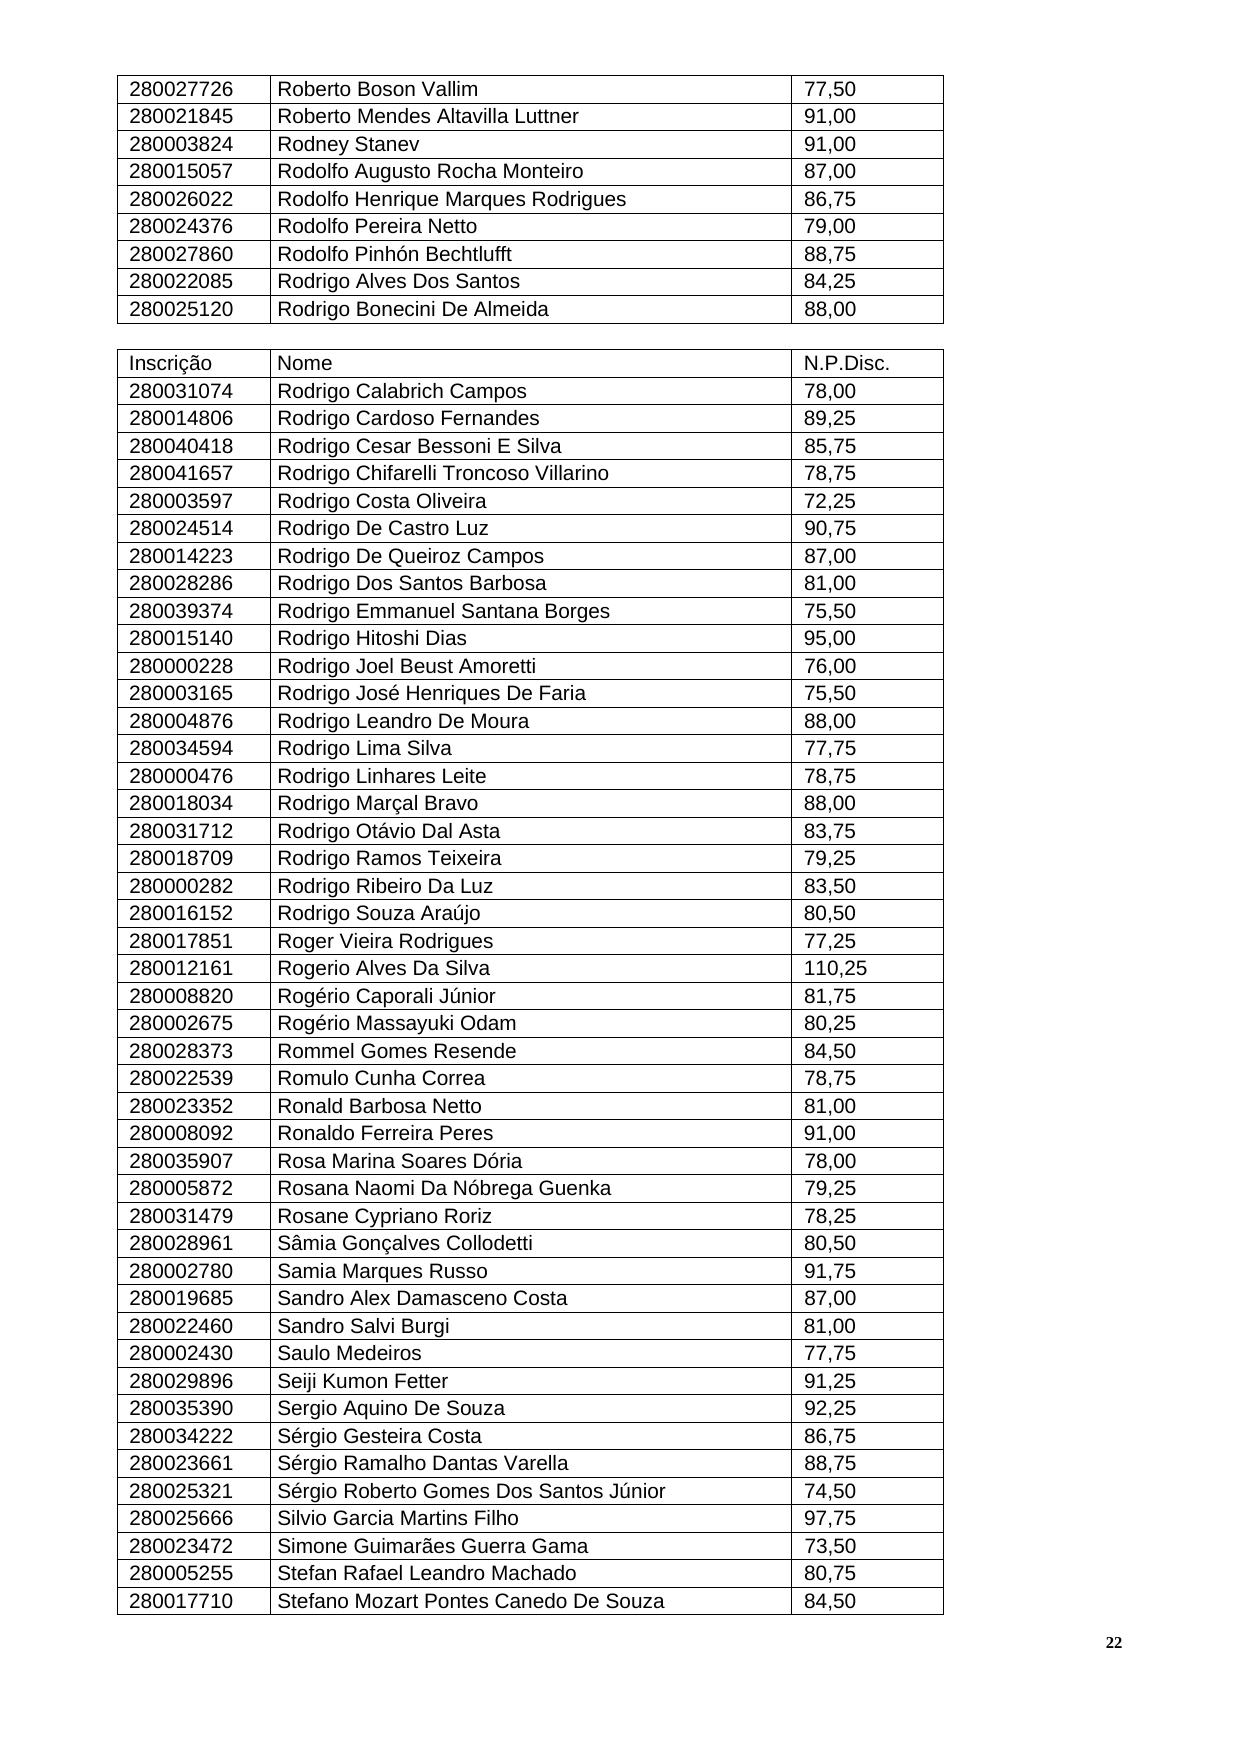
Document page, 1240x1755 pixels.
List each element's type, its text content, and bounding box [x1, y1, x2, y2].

table_cell 110,25 [792, 955, 943, 982]
table_cell 79,25 [792, 1175, 943, 1202]
table_cell 81,00 [792, 1093, 943, 1119]
table_cell 77,75 [792, 735, 943, 762]
table_cell Stefan Rafael Leandro Machado [271, 1560, 791, 1587]
table_cell 78,00 [792, 378, 943, 404]
table_cell Rodrigo Costa Oliveira [271, 488, 791, 514]
table_cell 76,00 [792, 653, 943, 679]
table_cell 95,00 [792, 625, 943, 652]
table_cell Rodrigo Hitoshi Dias [271, 625, 791, 652]
table_cell Rodrigo Ramos Teixeira [271, 845, 791, 872]
table_cell 88,00 [792, 296, 943, 322]
table_cell Stefano Mozart Pontes Canedo De Souza [271, 1588, 791, 1614]
table_cell 74,50 [792, 1478, 943, 1504]
table_cell Ronald Barbosa Netto [271, 1093, 791, 1119]
table_cell 280039374 [118, 598, 270, 624]
table_cell Rodrigo Chifarelli Troncoso Villarino [271, 460, 791, 487]
table_cell Rodrigo Lima Silva [271, 735, 791, 762]
table_cell 280002675 [118, 1010, 270, 1037]
table_cell Roberto Mendes Altavilla Luttner [271, 104, 791, 130]
table_cell 84,50 [792, 1038, 943, 1064]
table_cell 280028373 [118, 1038, 270, 1064]
table_cell Seiji Kumon Fetter [271, 1368, 791, 1394]
table_cell 280029896 [118, 1368, 270, 1394]
table_cell 280021845 [118, 104, 270, 130]
table_header N.P.Disc. [792, 350, 943, 377]
table_cell 280026022 [118, 186, 270, 212]
table_cell 78,75 [792, 460, 943, 487]
table_cell Rodolfo Pinhón Bechtlufft [271, 241, 791, 267]
table_cell Rodrigo Marçal Bravo [271, 790, 791, 817]
table_cell 75,50 [792, 598, 943, 624]
table_cell 280028961 [118, 1230, 270, 1257]
table_cell 77,75 [792, 1340, 943, 1367]
table_cell Rogério Caporali Júnior [271, 983, 791, 1009]
table_cell 78,75 [792, 1065, 943, 1092]
table_cell 280004876 [118, 708, 270, 734]
table_cell 280025666 [118, 1505, 270, 1532]
table_cell 280027726 [118, 76, 270, 102]
table_cell 280018709 [118, 845, 270, 872]
table_cell Sérgio Ramalho Dantas Varella [271, 1450, 791, 1477]
table_cell 81,00 [792, 1313, 943, 1339]
table_cell 280000228 [118, 653, 270, 679]
table_cell 280040418 [118, 433, 270, 459]
table_cell 280008820 [118, 983, 270, 1009]
table_cell 72,25 [792, 488, 943, 514]
table_cell Rodrigo De Castro Luz [271, 515, 791, 542]
table_cell 280005872 [118, 1175, 270, 1202]
table_cell 280019685 [118, 1285, 270, 1312]
table_cell 79,25 [792, 845, 943, 872]
table_cell 280035907 [118, 1148, 270, 1174]
table_cell Rogerio Alves Da Silva [271, 955, 791, 982]
table_cell Rodrigo Cesar Bessoni E Silva [271, 433, 791, 459]
table_cell Roberto Boson Vallim [271, 76, 791, 102]
table_cell Rodrigo Joel Beust Amoretti [271, 653, 791, 679]
table_cell Sâmia Gonçalves Collodetti [271, 1230, 791, 1257]
table_cell Simone Guimarães Guerra Gama [271, 1533, 791, 1559]
table_cell 280002780 [118, 1258, 270, 1284]
table_cell Rodrigo Leandro De Moura [271, 708, 791, 734]
table_cell Rodrigo Calabrich Campos [271, 378, 791, 404]
table_cell 280012161 [118, 955, 270, 982]
table_cell Rosane Cypriano Roriz [271, 1203, 791, 1229]
table_cell 80,50 [792, 900, 943, 927]
table_cell 280015057 [118, 159, 270, 185]
table_cell Rodrigo José Henriques De Faria [271, 680, 791, 707]
table_cell 280005255 [118, 1560, 270, 1587]
table_cell Rodrigo Cardoso Fernandes [271, 405, 791, 432]
table_cell 280031479 [118, 1203, 270, 1229]
table_cell Rosa Marina Soares Dória [271, 1148, 791, 1174]
table_cell 86,75 [792, 1423, 943, 1449]
table_cell 97,75 [792, 1505, 943, 1532]
table_cell 280034594 [118, 735, 270, 762]
table_cell 91,00 [792, 104, 943, 130]
table_cell 88,00 [792, 790, 943, 817]
table_cell 80,50 [792, 1230, 943, 1257]
table_cell Rodrigo Souza Araújo [271, 900, 791, 927]
table_cell 88,75 [792, 1450, 943, 1477]
table_cell 280024376 [118, 214, 270, 240]
table_cell 91,00 [792, 131, 943, 157]
table_cell Ronaldo Ferreira Peres [271, 1120, 791, 1147]
table_cell Sérgio Roberto Gomes Dos Santos Júnior [271, 1478, 791, 1504]
table_cell 280034222 [118, 1423, 270, 1449]
table_cell 280024514 [118, 515, 270, 542]
table_cell 88,75 [792, 241, 943, 267]
table_cell 280008092 [118, 1120, 270, 1147]
table_cell Sergio Aquino De Souza [271, 1395, 791, 1422]
table_cell Roger Vieira Rodrigues [271, 928, 791, 954]
table_cell 280025321 [118, 1478, 270, 1504]
table_cell 83,50 [792, 873, 943, 899]
table_cell Saulo Medeiros [271, 1340, 791, 1367]
table_cell 92,25 [792, 1395, 943, 1422]
table_cell Rodolfo Henrique Marques Rodrigues [271, 186, 791, 212]
table_cell 91,25 [792, 1368, 943, 1394]
table_cell 87,00 [792, 159, 943, 185]
table_cell 280041657 [118, 460, 270, 487]
table_cell Romulo Cunha Correa [271, 1065, 791, 1092]
table_cell 280014806 [118, 405, 270, 432]
table_cell 280000282 [118, 873, 270, 899]
table_cell 75,50 [792, 680, 943, 707]
table_cell 77,50 [792, 76, 943, 102]
table_cell 84,25 [792, 269, 943, 295]
table_cell Rodrigo Linhares Leite [271, 763, 791, 789]
table_cell 85,75 [792, 433, 943, 459]
table_cell 87,00 [792, 543, 943, 569]
table_cell Sandro Salvi Burgi [271, 1313, 791, 1339]
table_cell Samia Marques Russo [271, 1258, 791, 1284]
table_cell Silvio Garcia Martins Filho [271, 1505, 791, 1532]
table_cell 91,75 [792, 1258, 943, 1284]
table_cell 83,75 [792, 818, 943, 844]
table_cell 87,00 [792, 1285, 943, 1312]
table_cell 86,75 [792, 186, 943, 212]
table_cell 280003824 [118, 131, 270, 157]
table_cell 81,00 [792, 570, 943, 597]
table_cell 280027860 [118, 241, 270, 267]
table_cell Rogério Massayuki Odam [271, 1010, 791, 1037]
table_cell 280016152 [118, 900, 270, 927]
table_cell 280025120 [118, 296, 270, 322]
table_cell 78,75 [792, 763, 943, 789]
table_cell Rodney Stanev [271, 131, 791, 157]
table_cell 280002430 [118, 1340, 270, 1367]
table_cell 78,00 [792, 1148, 943, 1174]
table_header Inscrição [118, 350, 270, 377]
table_cell 80,25 [792, 1010, 943, 1037]
table_cell 280003165 [118, 680, 270, 707]
table_cell 280023352 [118, 1093, 270, 1119]
table_cell 280022460 [118, 1313, 270, 1339]
table_cell Sandro Alex Damasceno Costa [271, 1285, 791, 1312]
table_cell Rodolfo Pereira Netto [271, 214, 791, 240]
table_cell 280035390 [118, 1395, 270, 1422]
table_cell 280023472 [118, 1533, 270, 1559]
table_cell 77,25 [792, 928, 943, 954]
table_cell Rodrigo Alves Dos Santos [271, 269, 791, 295]
table_cell 89,25 [792, 405, 943, 432]
table_cell Rosana Naomi Da Nóbrega Guenka [271, 1175, 791, 1202]
table_cell 280028286 [118, 570, 270, 597]
table_cell Rodrigo Ribeiro Da Luz [271, 873, 791, 899]
table_cell 280031712 [118, 818, 270, 844]
table_cell 78,25 [792, 1203, 943, 1229]
table_cell 280031074 [118, 378, 270, 404]
table_cell 280003597 [118, 488, 270, 514]
table_cell 280023661 [118, 1450, 270, 1477]
table_cell 88,00 [792, 708, 943, 734]
table_cell Rommel Gomes Resende [271, 1038, 791, 1064]
table_cell 80,75 [792, 1560, 943, 1587]
table_cell 280000476 [118, 763, 270, 789]
table_cell 280017851 [118, 928, 270, 954]
table_cell 90,75 [792, 515, 943, 542]
table_cell 91,00 [792, 1120, 943, 1147]
table_cell 73,50 [792, 1533, 943, 1559]
table_cell 84,50 [792, 1588, 943, 1614]
table_cell 81,75 [792, 983, 943, 1009]
table_cell Rodrigo De Queiroz Campos [271, 543, 791, 569]
table_cell 280018034 [118, 790, 270, 817]
table_cell 79,00 [792, 214, 943, 240]
table_cell Rodrigo Otávio Dal Asta [271, 818, 791, 844]
table_cell 280022085 [118, 269, 270, 295]
table_cell 280017710 [118, 1588, 270, 1614]
table_cell Rodrigo Bonecini De Almeida [271, 296, 791, 322]
table_cell 280022539 [118, 1065, 270, 1092]
table_cell 280015140 [118, 625, 270, 652]
table_cell Sérgio Gesteira Costa [271, 1423, 791, 1449]
table_header Nome [271, 350, 791, 377]
table_cell Rodrigo Emmanuel Santana Borges [271, 598, 791, 624]
table_cell 280014223 [118, 543, 270, 569]
table_cell Rodrigo Dos Santos Barbosa [271, 570, 791, 597]
table_cell Rodolfo Augusto Rocha Monteiro [271, 159, 791, 185]
